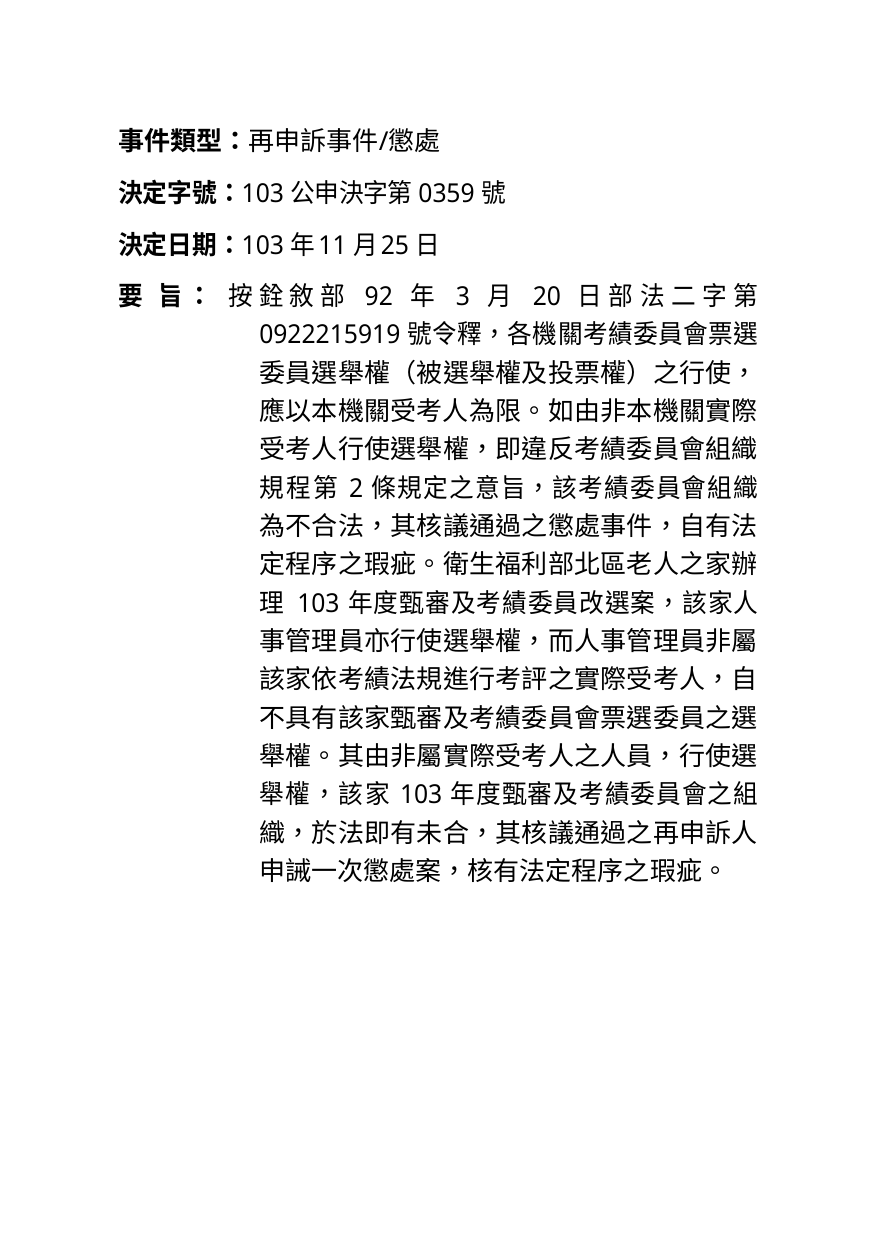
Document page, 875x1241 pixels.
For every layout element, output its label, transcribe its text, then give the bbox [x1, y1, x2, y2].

text 要 旨： 按銓敘部 92 年 3 月 20 日部法二字第0922215919 號令釋，各機關考績委員會票選委員選舉權（被選舉權及投票權）之行使， 應以本機關受考人為限。如由非本機關實際受考人行使選舉權，即違反考績委員會組織規程第 2 條規定之意旨，該考績委員會組織為不合法，其核議通過之懲處事件，自有法定程序之瑕疵。衛生福利部北區老人之家辦理 103 年度甄審及考績委員改選案，該家人事管理員亦行使選舉權，而人事管理員非屬該家依考績法規進行考評之實際受考人，自不具有該家甄審及考績委員會票選委員之選舉權。其由非屬實際受考人之人員，行使選舉權，該家 103 年度甄審及考績委員會之組織，於法即有未合，其核議通過之再申訴人申誡一次懲處案，核有法定程序之瑕疵。 [118, 278, 758, 888]
text 決定字號：103 公申決字第 0359 號決定日期：103 年 11 月 25 日 [118, 175, 515, 262]
text 事件類型：再申訴事件/懲處 [118, 123, 793, 158]
